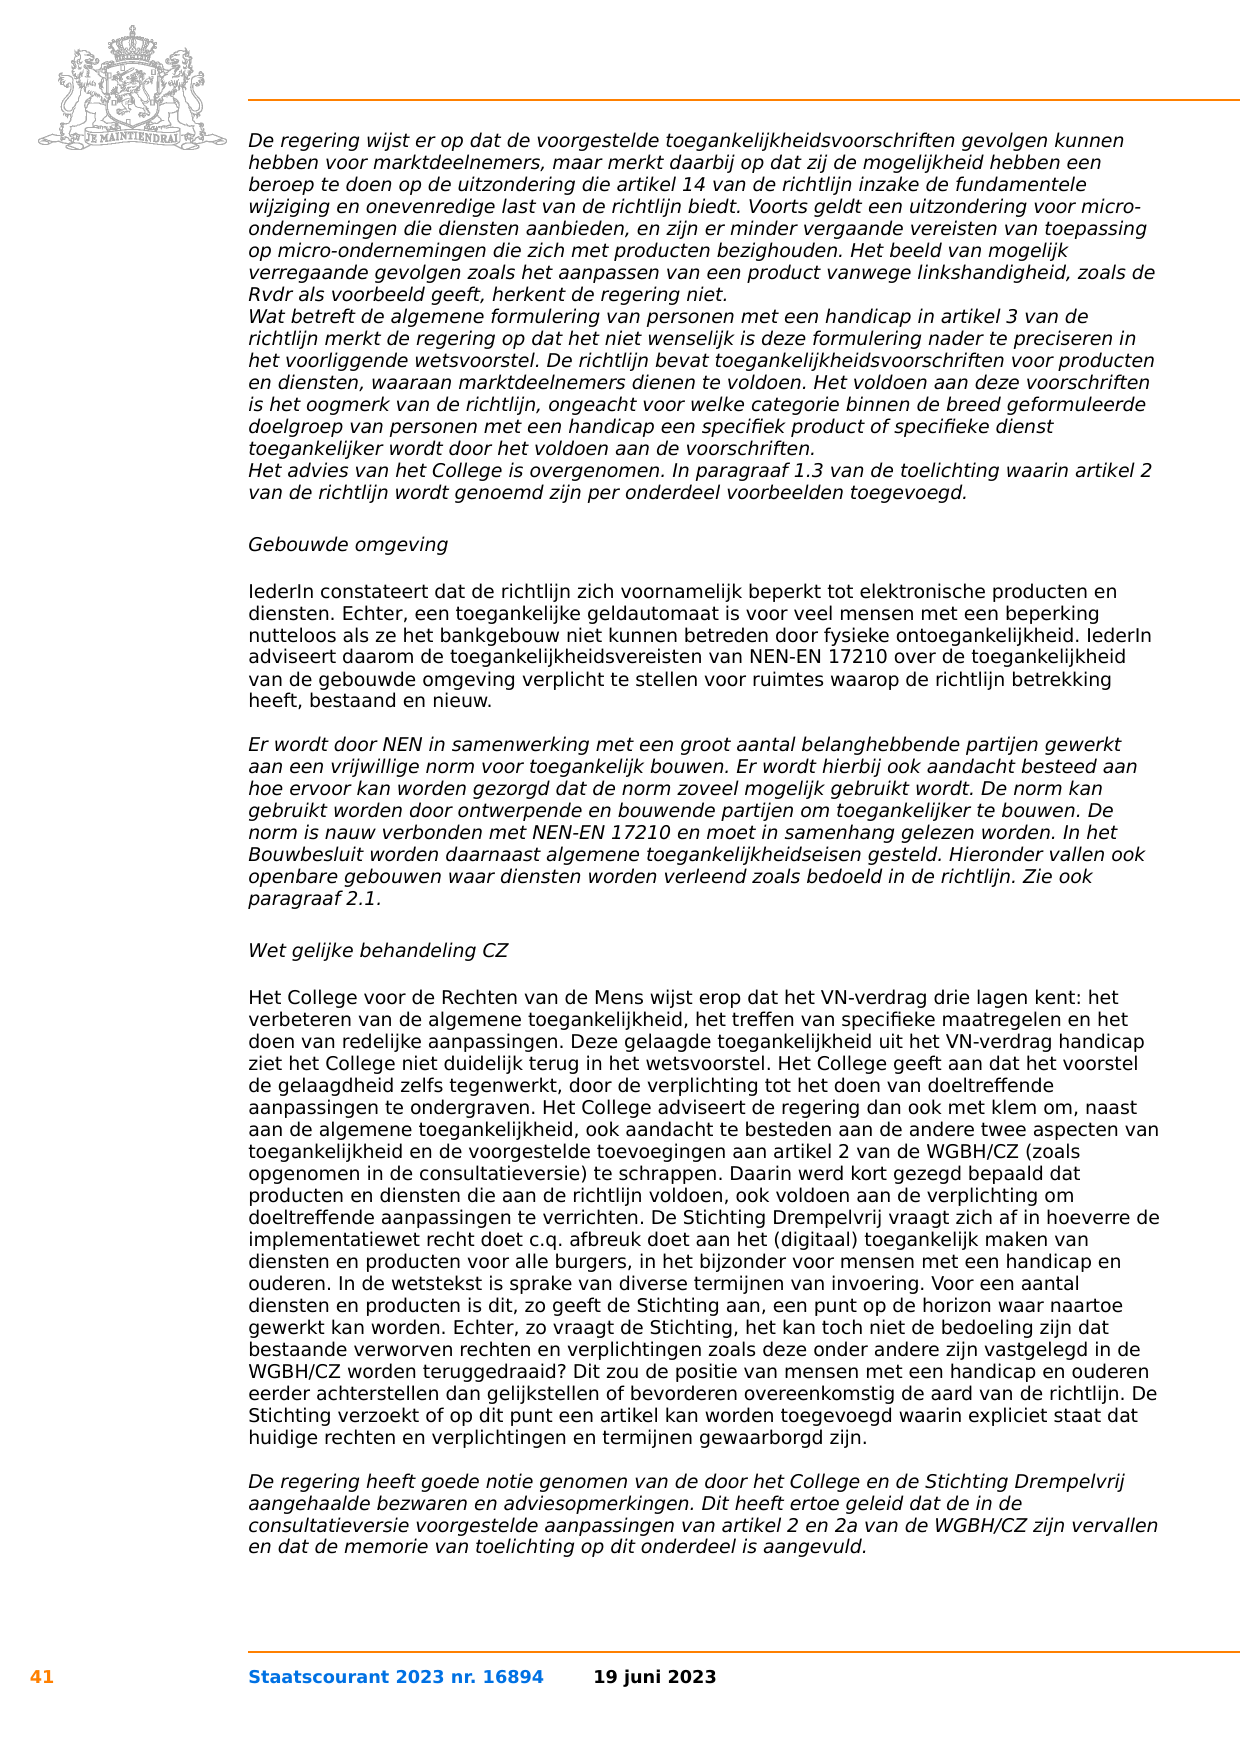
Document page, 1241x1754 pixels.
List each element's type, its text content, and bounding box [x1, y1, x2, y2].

subtitle Gebouwde omgeving [248, 533, 1163, 556]
picture [38, 25, 227, 150]
text Er wordt door NEN in samenwerking met een groot aantal belanghebbende partijen gewerkt aan een vrijwillige norm voor toegankelijk bouwen. Er wordt hierbij ook aandacht besteed aan hoe ervoor kan worden gezorgd dat de norm zoveel mogelijk gebruikt wordt. De norm kan gebruikt worden door ontwerpende en bouwende partijen om toegankelijker te bouwen. De norm is nauw verbonden met NEN-EN 17210 en moet in samenhang gelezen worden. In het Bouwbesluit worden daarnaast algemene toegankelijkheidseisen gesteld. Hieronder vallen ook openbare gebouwen waar diensten worden verleend zoals bedoeld in de richtlijn. Zie ook paragraaf 2.1. [248, 734, 1163, 910]
text Het advies van het College is overgenomen. In paragraaf 1.3 van de toelichting waarin artikel 2 van de richtlijn wordt genoemd zijn per onderdeel voorbeelden toegevoegd. [248, 459, 1163, 503]
text Het College voor de Rechten van de Mens wijst erop dat het VN-verdrag drie lagen kent: het verbeteren van de algemene toegankelijkheid, het treffen van specifieke maatregelen en het doen van redelijke aanpassingen. Deze gelaagde toegankelijkheid uit het VN-verdrag handicap ziet het College niet duidelijk terug in het wetsvoorstel. Het College geeft aan dat het voorstel de gelaagdheid zelfs tegenwerkt, door de verplichting tot het doen van doeltreffende aanpassingen te ondergraven. Het College adviseert de regering dan ook met klem om, naast aan de algemene toegankelijkheid, ook aandacht te besteden aan de andere twee aspecten van toegankelijkheid en de voorgestelde toevoegingen aan artikel 2 van de WGBH/CZ (zoals opgenomen in de consultatieversie) te schrappen. Daarin werd kort gezegd bepaald dat producten en diensten die aan de richtlijn voldoen, ook voldoen aan de verplichting om doeltreffende aanpassingen te verrichten. De Stichting Drempelvrij vraagt zich af in hoeverre de implementatiewet recht doet c.q. afbreuk doet aan het (digitaal) toegankelijk maken van diensten en producten voor alle burgers, in het bijzonder voor mensen met een handicap en ouderen. In de wetstekst is sprake van diverse termijnen van invoering. Voor een aantal diensten en producten is dit, zo geeft de Stichting aan, een punt op de horizon waar naartoe gewerkt kan worden. Echter, zo vraagt de Stichting, het kan toch niet de bedoeling zijn dat bestaande verworven rechten en verplichtingen zoals deze onder andere zijn vastgelegd in de WGBH/CZ worden teruggedraaid? Dit zou de positie van mensen met een handicap en ouderen eerder achterstellen dan gelijkstellen of bevorderen overeenkomstig de aard van de richtlijn. De Stichting verzoekt of op dit punt een artikel kan worden toegevoegd waarin expliciet staat dat huidige rechten en verplichtingen en termijnen gewaarborgd zijn. [248, 987, 1163, 1449]
text Wat betreft de algemene formulering van personen met een handicap in artikel 3 van de richtlijn merkt de regering op dat het niet wenselijk is deze formulering nader te preciseren in het voorliggende wetsvoorstel. De richtlijn bevat toegankelijkheidsvoorschriften voor producten en diensten, waaraan marktdeelnemers dienen te voldoen. Het voldoen aan deze voorschriften is het oogmerk van de richtlijn, ongeacht voor welke categorie binnen de breed geformuleerde doelgroep van personen met een handicap een specifiek product of specifieke dienst toegankelijker wordt door het voldoen aan de voorschriften. [248, 306, 1163, 459]
text De regering heeft goede notie genomen van de door het College en de Stichting Drempelvrij aangehaalde bezwaren en adviesopmerkingen. Dit heeft ertoe geleid dat de in de consultatieversie voorgestelde aanpassingen van artikel 2 en 2a van de WGBH/CZ zijn vervallen en dat de memorie van toelichting op dit onderdeel is aangevuld. [248, 1471, 1163, 1558]
text De regering wijst er op dat de voorgestelde toegankelijkheidsvoorschriften gevolgen kunnen hebben voor marktdeelnemers, maar merkt daarbij op dat zij de mogelijkheid hebben een beroep te doen op de uitzondering die artikel 14 van de richtlijn inzake de fundamentele wijziging en onevenredige last van de richtlijn biedt. Voorts geldt een uitzondering voor micro-ondernemingen die diensten aanbieden, en zijn er minder vergaande vereisten van toepassing op micro-ondernemingen die zich met producten bezighouden. Het beeld van mogelijk verregaande gevolgen zoals het aanpassen van een product vanwege linkshandigheid, zoals de Rvdr als voorbeeld geeft, herkent de regering niet. [248, 130, 1163, 306]
subtitle Wet gelijke behandeling CZ [248, 940, 1163, 962]
text IederIn constateert dat de richtlijn zich voornamelijk beperkt tot elektronische producten en diensten. Echter, een toegankelijke geldautomaat is voor veel mensen met een beperking nutteloos als ze het bankgebouw niet kunnen betreden door fysieke ontoegankelijkheid. IederIn adviseert daarom de toegankelijkheidsvereisten van NEN-EN 17210 over de toegankelijkheid van de gebouwde omgeving verplicht te stellen voor ruimtes waarop de richtlijn betrekking heeft, bestaand en nieuw. [248, 581, 1163, 712]
